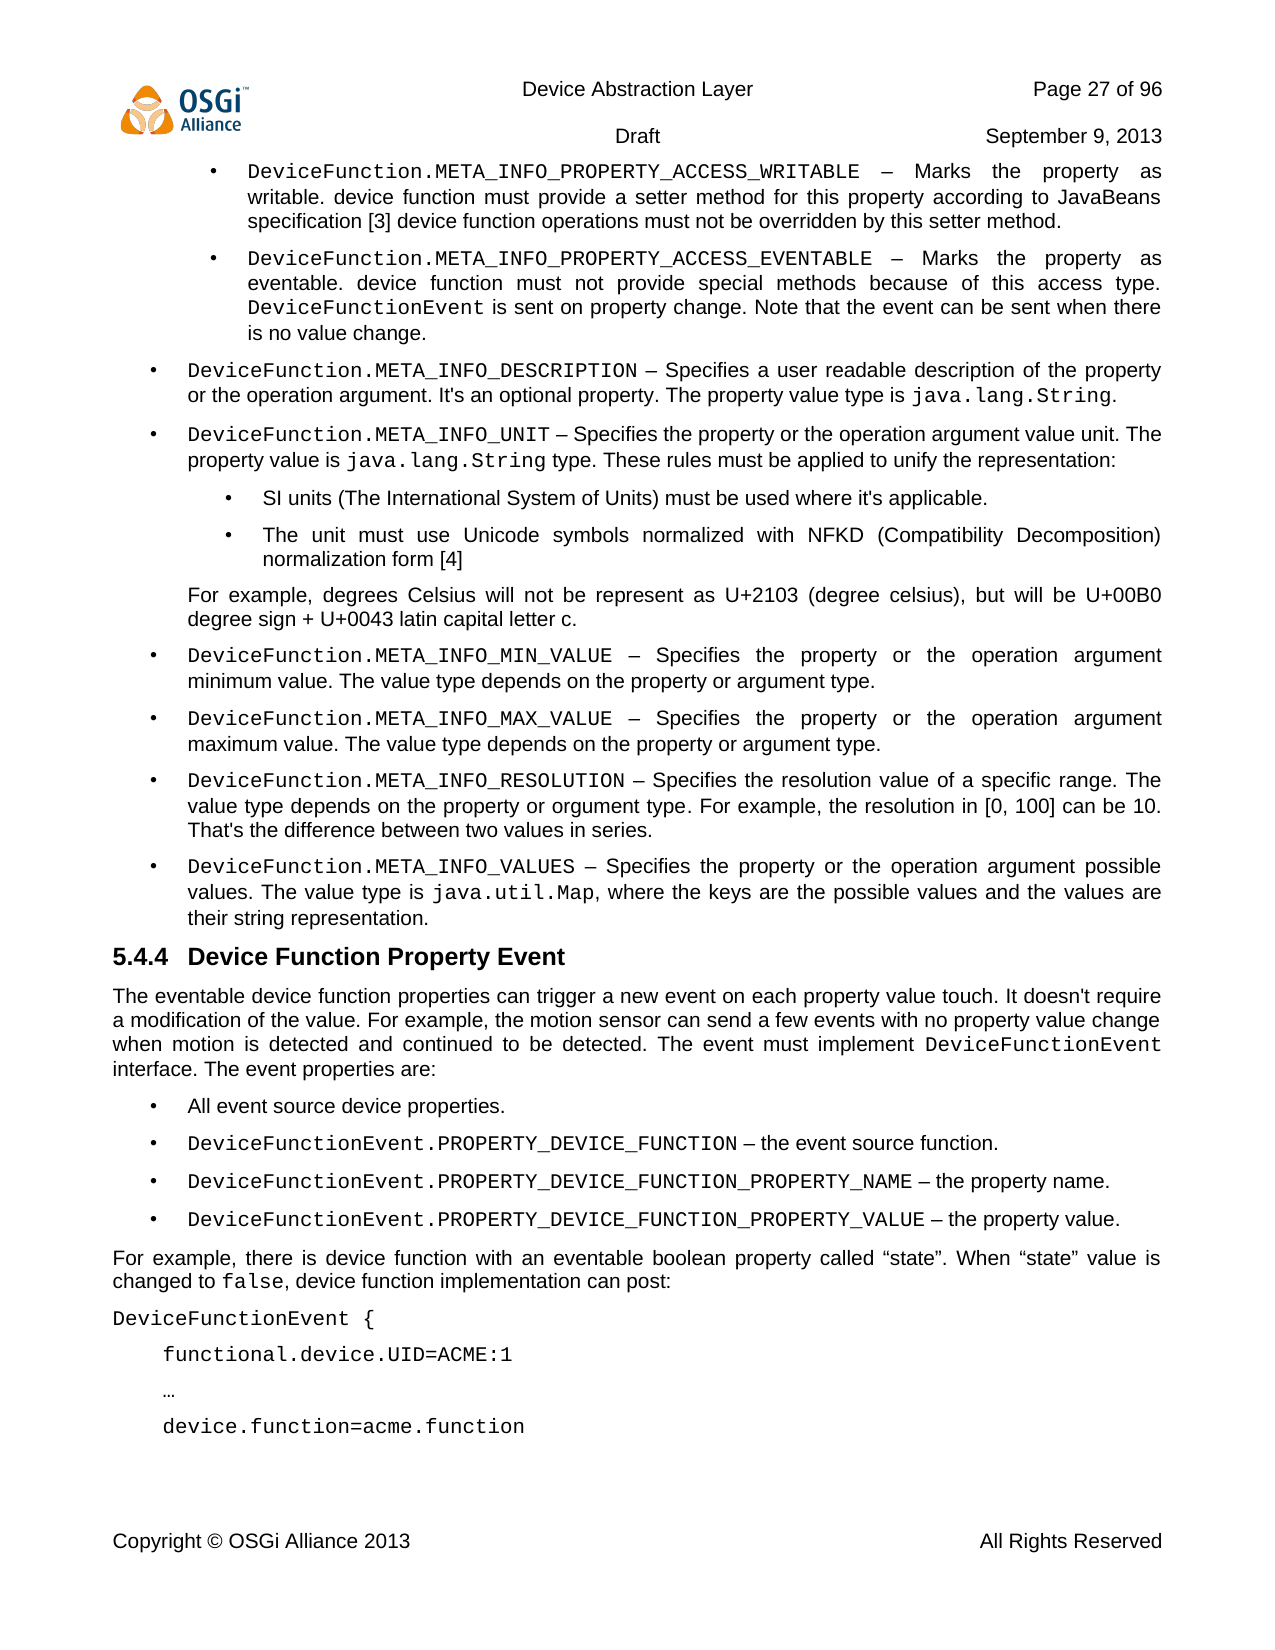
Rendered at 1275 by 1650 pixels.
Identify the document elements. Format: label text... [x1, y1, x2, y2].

list All event source device properties. [150, 1094, 1162, 1118]
text DeviceFunctionEvent { [112, 1308, 1162, 1331]
text For example, there is device function with an eventable boolean property called “state”. When “state” value is changed to false, device function implementation can post: [112, 1245, 1162, 1295]
list DeviceFunctionEvent.PROPERTY_DEVICE_FUNCTION_PROPERTY_VALUE – the property value. [150, 1207, 1162, 1233]
list DeviceFunctionEvent.PROPERTY_DEVICE_FUNCTION_PROPERTY_NAME – the property name. [150, 1169, 1162, 1194]
list DeviceFunction.META_INFO_UNIT – Specifies the property or the operation argument value unit. The property value is java.lang.String type. These rules must be applied to unify the representation: [150, 422, 1162, 473]
text … [112, 1380, 1162, 1403]
list For example, degrees Celsius will not be represent as U+2103 (degree celsius), but will be U+00B0 degree sign + U+0043 latin capital letter c. [150, 583, 1162, 631]
text device.function=acme.function [112, 1416, 1162, 1440]
list DeviceFunction.META_INFO_PROPERTY_ACCESS_EVENTABLE – Marks the property as eventable. device function must not provide special methods because of this access type. DeviceFunctionEvent is sent on property change. Note that the event can be sent when there is no value change. [210, 245, 1162, 345]
list The unit must use Unicode symbols normalized with NFKD (Compatibility Decomposition) normalization form [4]. [225, 522, 1162, 570]
text The eventable device function properties can trigger a new event on each property value touch. It doesn't require a modification of the value. For example, the motion sensor can send a few events with no property value change when motion is detected and continued to be detected. The event must implement DeviceFunctionEvent interface. The event properties are: [112, 983, 1162, 1081]
list SI units (The International System of Units) must be used where it's applicable. [225, 486, 1162, 510]
list DeviceFunction.META_INFO_DESCRIPTION – Specifies a user readable description of the property or the operation argument. It's an optional property. The property value type is java.lang.String. [150, 357, 1162, 409]
text functional.device.UID=ACME:1 [112, 1344, 1162, 1367]
list DeviceFunction.META_INFO_VALUES – Specifies the property or the operation argument possible values. The value type is java.util.Map, where the keys are the possible values and the values are their string representation. [150, 854, 1162, 930]
list DeviceFunction.META_INFO_MIN_VALUE – Specifies the property or the operation argument minimum value. The value type depends on the property or argument type. [150, 643, 1162, 693]
subtitle Device Function Property Event [112, 942, 1162, 971]
list DeviceFunction.META_INFO_RESOLUTION – Specifies the resolution value of a specific range. The value type depends on the property or orgument type. For example, the resolution in [0, 100] can be 10. That's the difference between two values in series. [150, 768, 1162, 842]
picture [113, 78, 257, 142]
list DeviceFunction.META_INFO_MAX_VALUE – Specifies the property or the operation argument maximum value. The value type depends on the property or argument type. [150, 706, 1162, 755]
list DeviceFunctionEvent.PROPERTY_DEVICE_FUNCTION – the event source function. [150, 1130, 1162, 1156]
list DeviceFunction.META_INFO_PROPERTY_ACCESS_WRITABLE – Marks the property as writable. device function must provide a setter method for this property according to JavaBeans specification [3]. device function operations must not be overridden by this setter method. [210, 159, 1162, 233]
